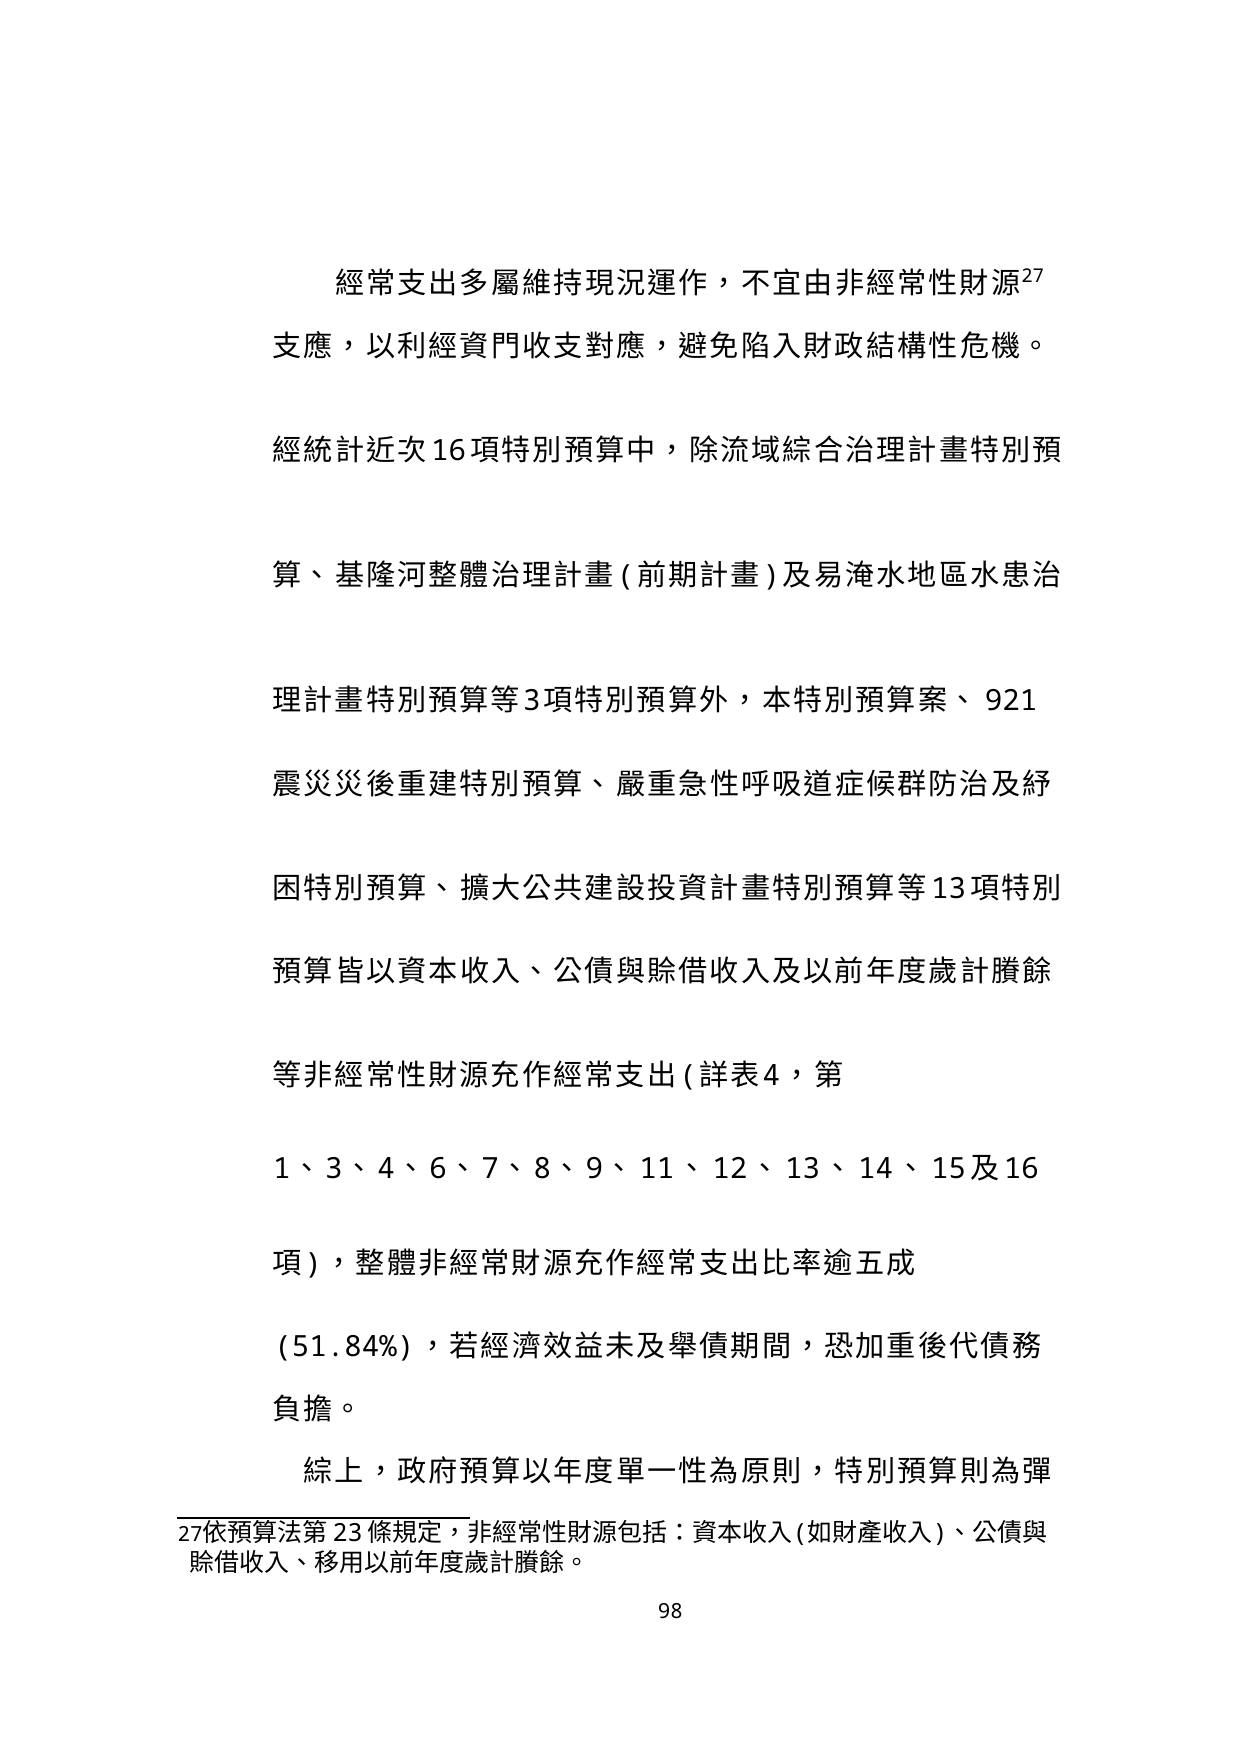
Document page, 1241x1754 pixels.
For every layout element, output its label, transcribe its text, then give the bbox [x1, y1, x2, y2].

text 經常支出多屬維持現況運作，不宜由非經常性財源支應，以利經資門收支對應，避免陷入財政結構性危機。經統計近次16項特別預算中，除流域綜合治理計畫特別預算、基隆河整體治理計畫(前期計畫)及易淹水地區水患治理計畫特別預算等3項特別預算外，本特別預算案、921震災災後重建特別預算、嚴重急性呼吸道症候群防治及紓困特別預算、擴大公共建設投資計畫特別預算等13項特別預算皆以資本收入、公債與賒借收入及以前年度歲計賸餘等非經常性財源充作經常支出(詳表4，第1、3、4、6、7、8、9、11、12、13、14、15及16項)，整體非經常財源充作經常支出比率逾五成(51.84%)，若經濟效益未及舉債期間，恐加重後代債務負擔。 [266, 177, 1063, 1427]
text 依預算法第23條規定，非經常性財源包括：資本收入(如財產收入)、公債與賒借收入、移用以前年度歲計賸餘。 [177, 1518, 1063, 1577]
text 綜上，政府預算以年度單一性為原則，特別預算則為彈 [236, 1427, 1063, 1490]
